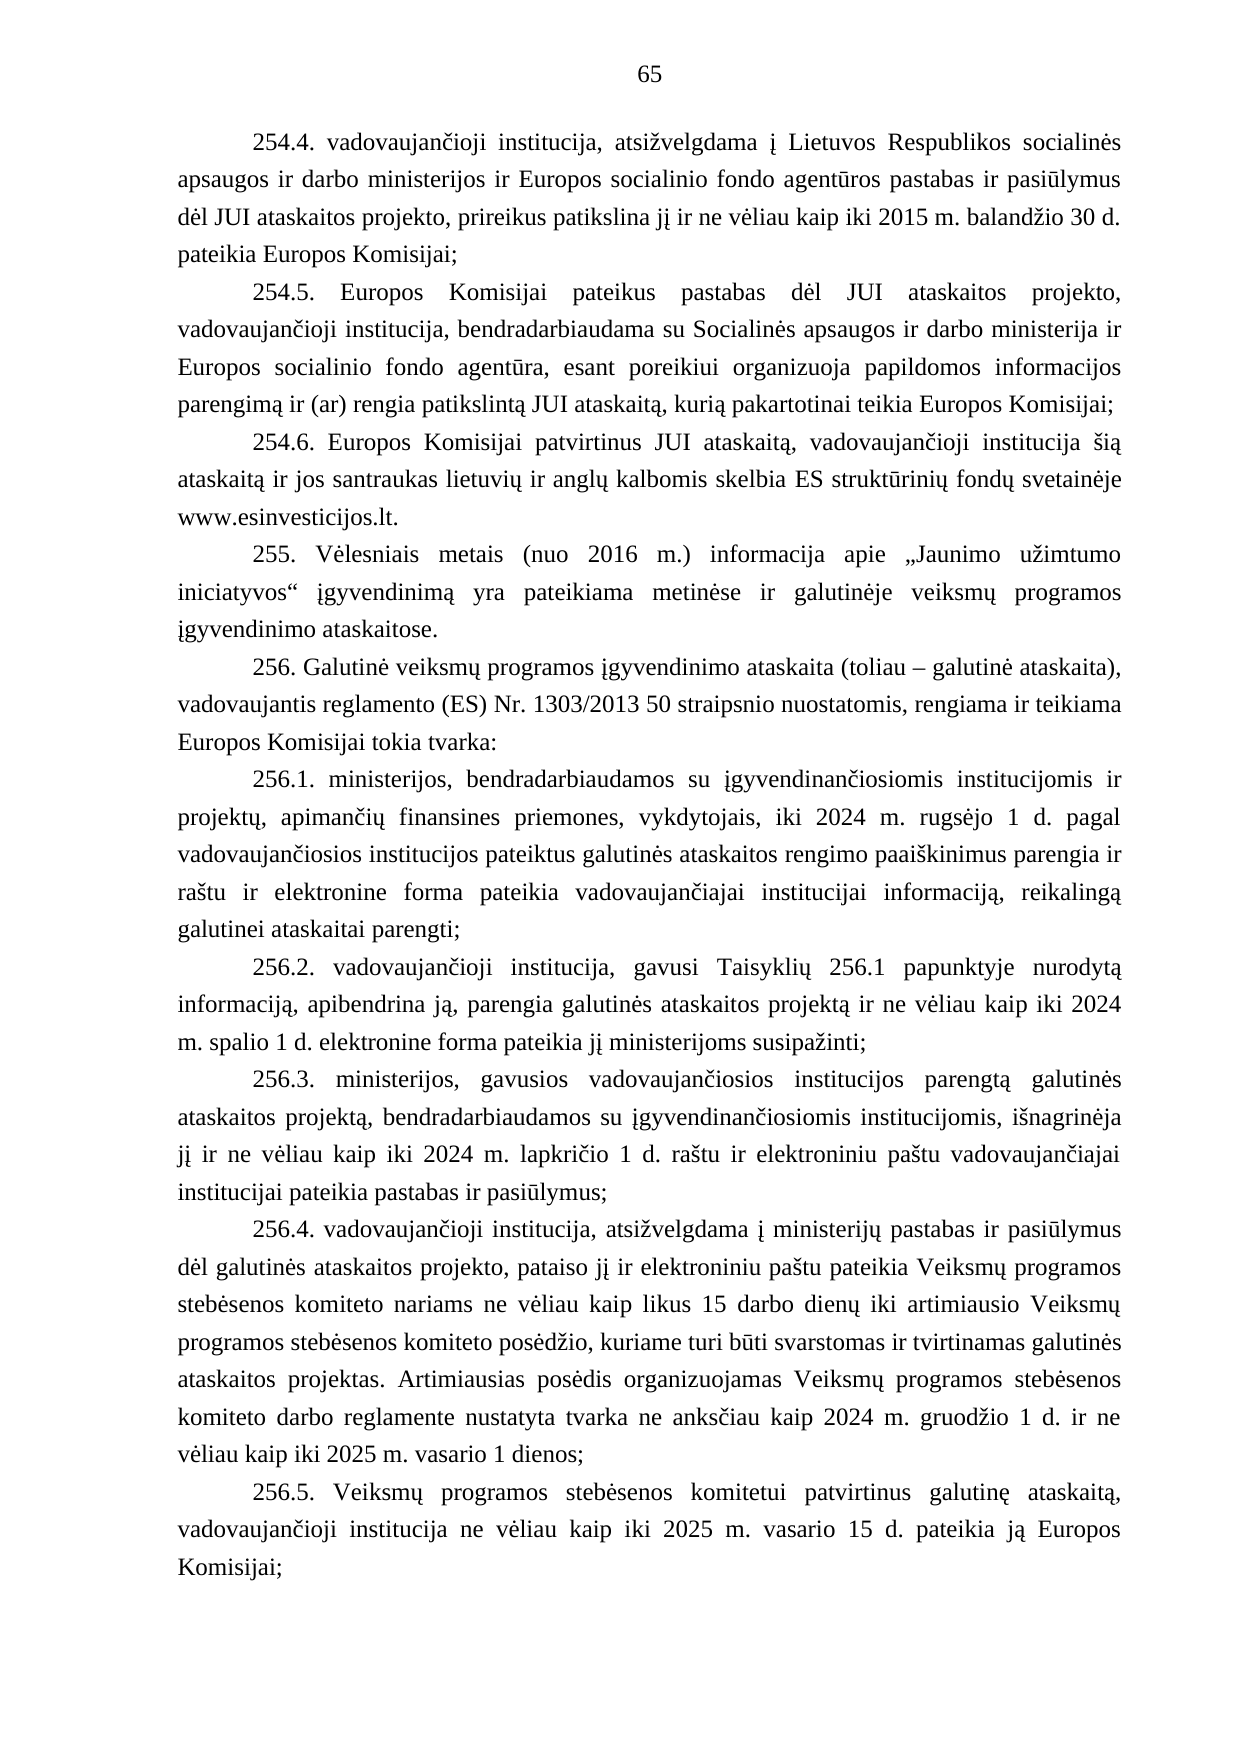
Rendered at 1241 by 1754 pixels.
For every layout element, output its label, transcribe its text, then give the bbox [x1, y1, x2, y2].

text 256.5. Veiksmų programos stebėsenos komitetui patvirtinus galutinę ataskaitą, vadovaujančioji institucija ne vėliau kaip iki 2025 m. vasario 15 d. pateikia ją Europos Komisijai; [177, 1468, 1122, 1581]
text 254.6. Europos Komisijai patvirtinus JUI ataskaitą, vadovaujančioji institucija šią ataskaitą ir jos santraukas lietuvių ir anglų kalbomis skelbia ES struktūrinių fondų svetainėje www.esinvesticijos.lt. [177, 418, 1122, 531]
text 256. Galutinė veiksmų programos įgyvendinimo ataskaita (toliau – galutinė ataskaita), vadovaujantis reglamento (ES) Nr. 1303/2013 50 straipsnio nuostatomis, rengiama ir teikiama Europos Komisijai tokia tvarka: [177, 643, 1122, 756]
text 255. Vėlesniais metais (nuo 2016 m.) informacija apie „Jaunimo užimtumo iniciatyvos“ įgyvendinimą yra pateikiama metinėse ir galutinėje veiksmų programos įgyvendinimo ataskaitose. [177, 531, 1122, 643]
text 256.4. vadovaujančioji institucija, atsižvelgdama į ministerijų pastabas ir pasiūlymus dėl galutinės ataskaitos projekto, pataiso jį ir elektroniniu paštu pateikia Veiksmų programos stebėsenos komiteto nariams ne vėliau kaip likus 15 darbo dienų iki artimiausio Veiksmų programos stebėsenos komiteto posėdžio, kuriame turi būti svarstomas ir tvirtinamas galutinės ataskaitos projektas. Artimiausias posėdis organizuojamas Veiksmų programos stebėsenos komiteto darbo reglamente nustatyta tvarka ne anksčiau kaip 2024 m. gruodžio 1 d. ir ne vėliau kaip iki 2025 m. vasario 1 dienos; [177, 1206, 1122, 1468]
text 254.4. vadovaujančioji institucija, atsižvelgdama į Lietuvos Respublikos socialinės apsaugos ir darbo ministerijos ir Europos socialinio fondo agentūros pastabas ir pasiūlymus dėl JUI ataskaitos projekto, prireikus patikslina jį ir ne vėliau kaip iki 2015 m. balandžio 30 d. pateikia Europos Komisijai; [177, 118, 1122, 268]
text 254.5. Europos Komisijai pateikus pastabas dėl JUI ataskaitos projekto, vadovaujančioji institucija, bendradarbiaudama su Socialinės apsaugos ir darbo ministerija ir Europos socialinio fondo agentūra, esant poreikiui organizuoja papildomos informacijos parengimą ir (ar) rengia patikslintą JUI ataskaitą, kurią pakartotinai teikia Europos Komisijai; [177, 268, 1122, 418]
text 256.1. ministerijos, bendradarbiaudamos su įgyvendinančiosiomis institucijomis ir projektų, apimančių finansines priemones, vykdytojais, iki 2024 m. rugsėjo 1 d. pagal vadovaujančiosios institucijos pateiktus galutinės ataskaitos rengimo paaiškinimus parengia ir raštu ir elektronine forma pateikia vadovaujančiajai institucijai informaciją, reikalingą galutinei ataskaitai parengti; [177, 756, 1122, 943]
text 256.3. ministerijos, gavusios vadovaujančiosios institucijos parengtą galutinės ataskaitos projektą, bendradarbiaudamos su įgyvendinančiosiomis institucijomis, išnagrinėja jį ir ne vėliau kaip iki 2024 m. lapkričio 1 d. raštu ir elektroniniu paštu vadovaujančiajai institucijai pateikia pastabas ir pasiūlymus; [177, 1056, 1122, 1206]
text 256.2. vadovaujančioji institucija, gavusi Taisyklių 256.1 papunktyje nurodytą informaciją, apibendrina ją, parengia galutinės ataskaitos projektą ir ne vėliau kaip iki 2024 m. spalio 1 d. elektronine forma pateikia jį ministerijoms susipažinti; [177, 943, 1122, 1056]
